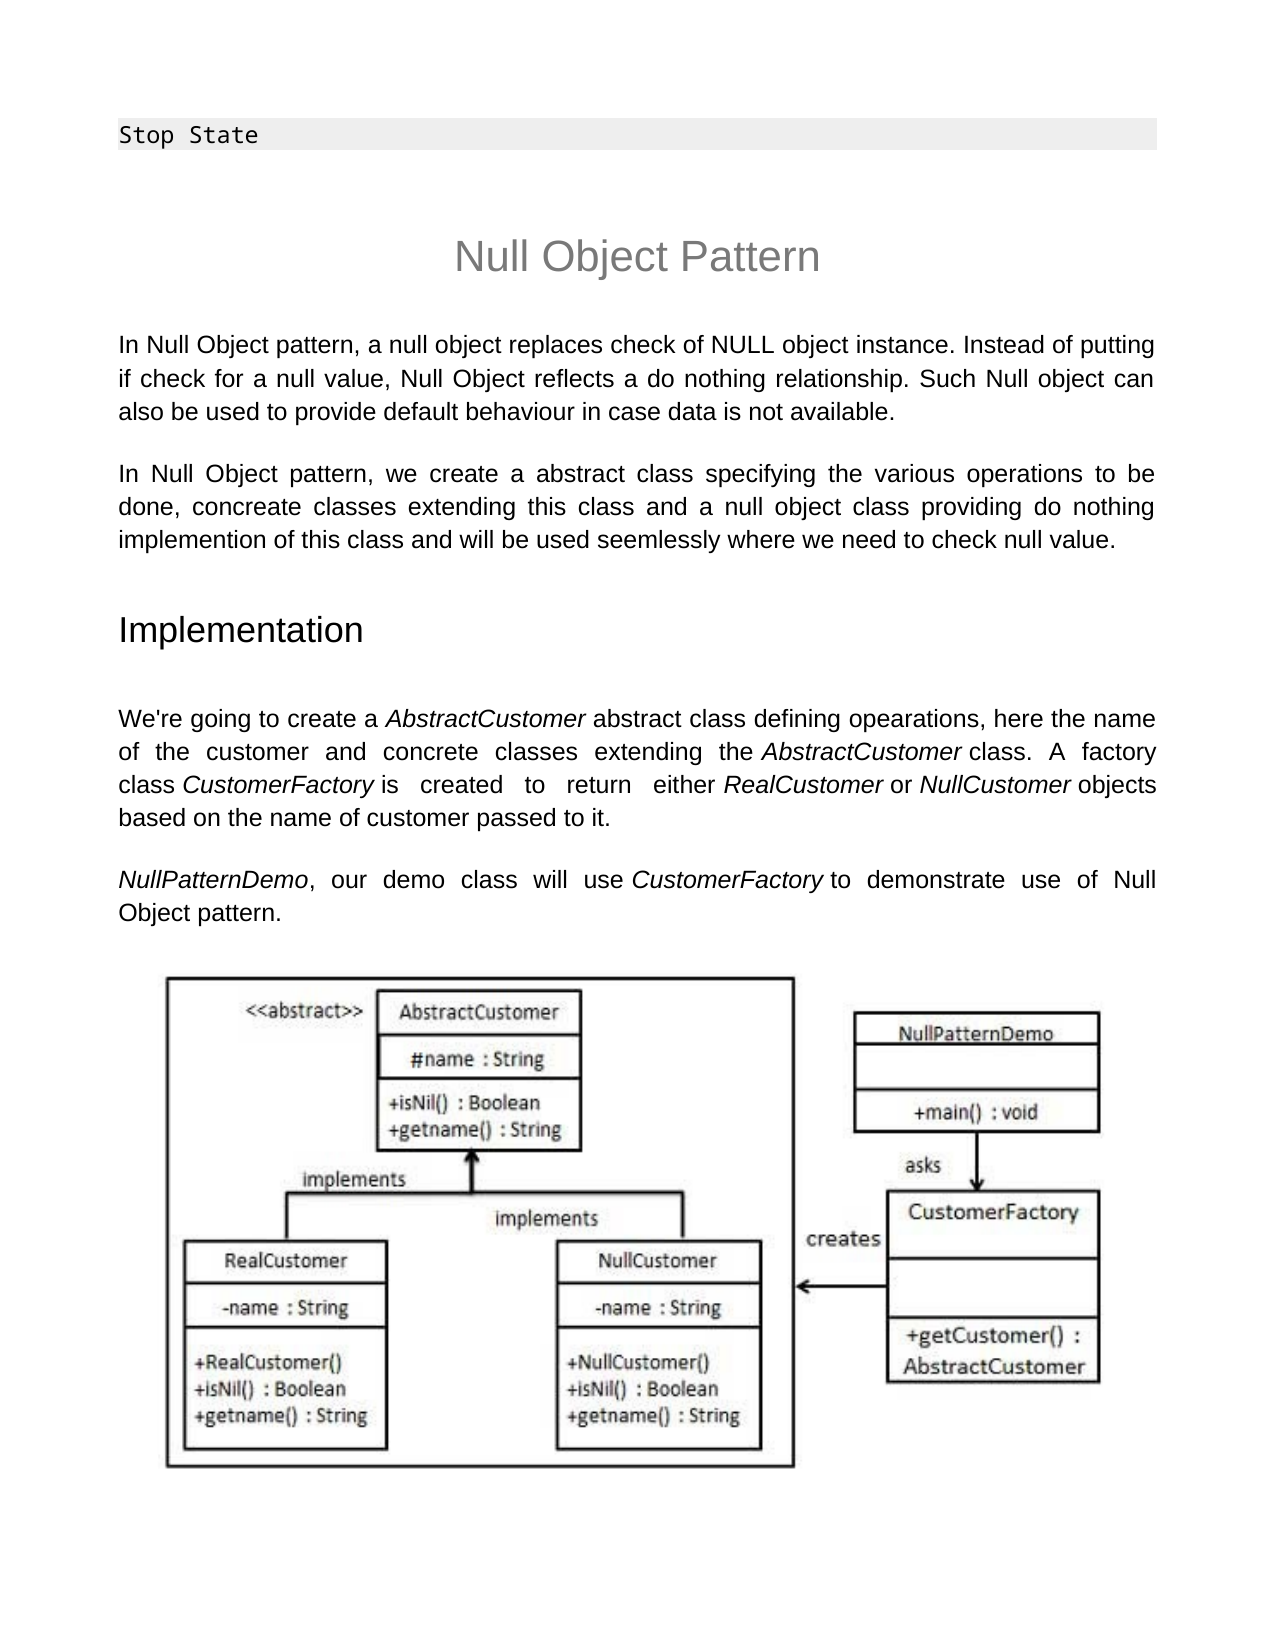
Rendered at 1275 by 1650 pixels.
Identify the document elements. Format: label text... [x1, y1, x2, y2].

text We're going to create a AbstractCustomer abstract class defining opearations, here the name of the customer and concrete classes extending the AbstractCustomer class. A factory class CustomerFactory is created to return either RealCustomer or NullCustomer objects based on the name of customer passed to it. [118, 704, 1157, 831]
text In Null Object pattern, a null object replaces check of NULL object instance. Instead of putting if check for a null value, Null Object reflects a do nothing relationship. Such Null object can also be used to provide default behaviour in case data is not available. [118, 331, 1157, 425]
picture [157, 960, 1118, 1479]
subtitle Implementation [118, 608, 1157, 650]
text Stop State [118, 118, 1157, 150]
subtitle Null Object Pattern [118, 230, 1157, 280]
text In Null Object pattern, we create a abstract class specifying the various operations to be done, concreate classes extending this class and a null object class providing do nothing implemention of this class and will be used seemlessly where we need to check null value. [118, 459, 1157, 554]
text NullPatternDemo, our demo class will use CustomerFactory to demonstrate use of Null Object pattern. [118, 865, 1157, 927]
